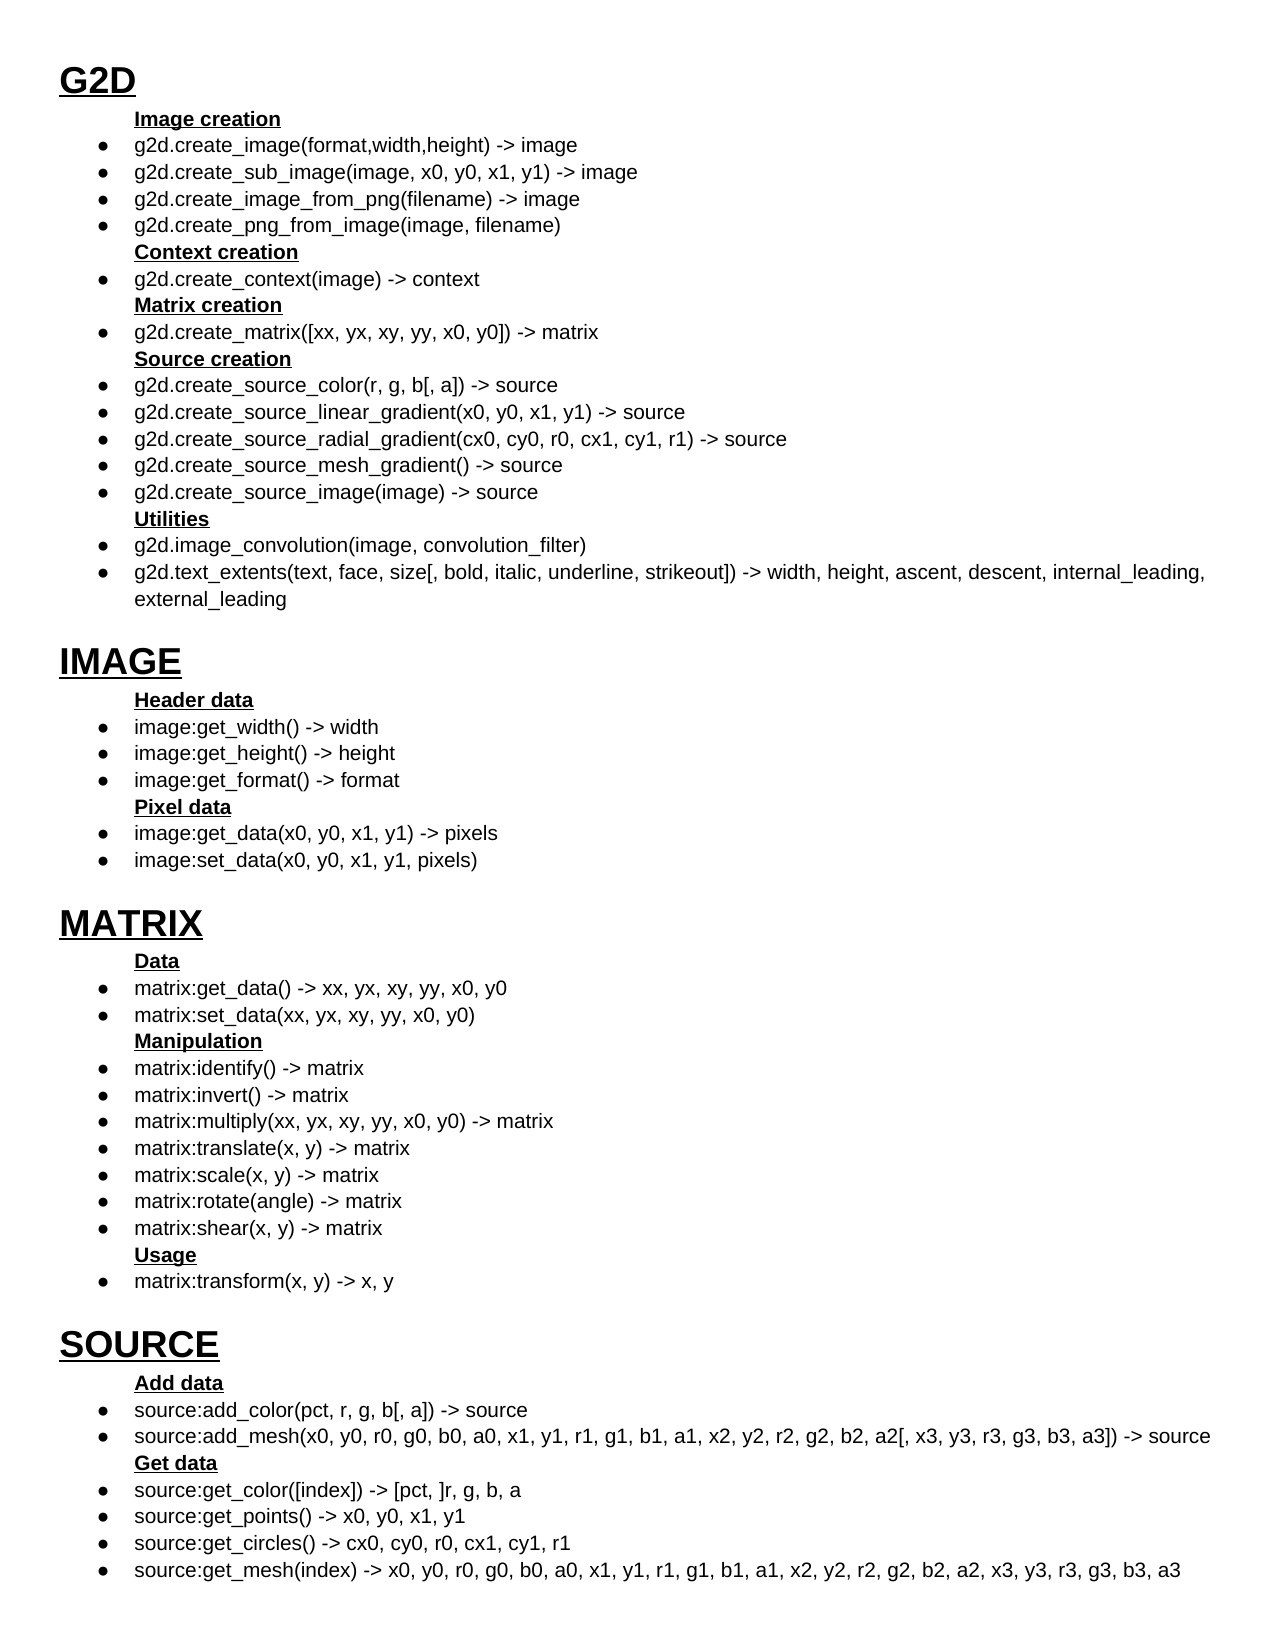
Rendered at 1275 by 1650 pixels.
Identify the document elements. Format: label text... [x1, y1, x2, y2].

list source:get_mesh(index) -> x0, y0, r0, g0, b0, a0, x1, y1, r1, g1, b1, a1, x2, y2, r2, g2, b2, a2, x3, y3, r3, g3, b3, a3 [97, 1558, 1216, 1581]
list g2d.create_png_from_image(image, filename) [97, 214, 1216, 237]
text Header data [59, 689, 1216, 712]
text Manipulation [59, 1030, 1216, 1053]
list g2d.create_sub_image(image, x0, y0, x1, y1) -> image [97, 161, 1216, 184]
list g2d.text_extents(text, face, size[, bold, italic, underline, strikeout]) -> width, height, ascent, descent, internal_leading, external_leading [97, 561, 1216, 610]
list g2d.create_source_linear_gradient(x0, y0, x1, y1) -> source [97, 401, 1216, 424]
list source:get_circles() -> cx0, cy0, r0, cx1, cy1, r1 [97, 1532, 1216, 1555]
list source:get_points() -> x0, y0, x1, y1 [97, 1505, 1216, 1528]
list image:get_height() -> height [97, 742, 1216, 765]
text Pixel data [59, 795, 1216, 818]
list g2d.create_source_image(image) -> source [97, 481, 1216, 504]
list matrix:invert() -> matrix [97, 1083, 1216, 1107]
list matrix:translate(x, y) -> matrix [97, 1137, 1216, 1160]
list matrix:multiply(xx, yx, xy, yy, x0, y0) -> matrix [97, 1110, 1216, 1133]
text MATRIX [59, 902, 1216, 944]
text Matrix creation [59, 294, 1216, 317]
list g2d.create_source_radial_gradient(cx0, cy0, r0, cx1, cy1, r1) -> source [97, 427, 1216, 450]
text Utilities [59, 507, 1216, 530]
list source:add_mesh(x0, y0, r0, g0, b0, a0, x1, y1, r1, g1, b1, a1, x2, y2, r2, g2, b2, a2[, x3, y3, r3, g3, b3, a3]) -> source [97, 1425, 1216, 1448]
list image:get_data(x0, y0, x1, y1) -> pixels [97, 822, 1216, 845]
text Source creation [59, 347, 1216, 370]
list g2d.create_context(image) -> context [97, 267, 1216, 290]
list g2d.create_source_mesh_gradient() -> source [97, 454, 1216, 477]
list g2d.create_matrix([xx, yx, xy, yy, x0, y0]) -> matrix [97, 321, 1216, 344]
text Data [59, 950, 1216, 973]
text SOURCE [59, 1323, 1216, 1365]
text Context creation [59, 241, 1216, 264]
list g2d.create_source_color(r, g, b[, a]) -> source [97, 374, 1216, 397]
list matrix:scale(x, y) -> matrix [97, 1163, 1216, 1187]
list matrix:set_data(xx, yx, xy, yy, x0, y0) [97, 1003, 1216, 1027]
list image:get_format() -> format [97, 769, 1216, 792]
list matrix:identify() -> matrix [97, 1057, 1216, 1080]
list source:add_color(pct, r, g, b[, a]) -> source [97, 1398, 1216, 1421]
text Get data [59, 1452, 1216, 1475]
text Usage [59, 1243, 1216, 1267]
list g2d.image_convolution(image, convolution_filter) [97, 534, 1216, 557]
list image:get_width() -> width [97, 715, 1216, 738]
list g2d.create_image(format,width,height) -> image [97, 134, 1216, 157]
list g2d.create_image_from_png(filename) -> image [97, 187, 1216, 210]
text IMAGE [59, 641, 1216, 682]
text G2D [59, 59, 1216, 101]
text Image creation [59, 107, 1216, 130]
list matrix:transform(x, y) -> x, y [97, 1270, 1216, 1293]
list matrix:shear(x, y) -> matrix [97, 1217, 1216, 1240]
list matrix:rotate(angle) -> matrix [97, 1190, 1216, 1213]
list image:set_data(x0, y0, x1, y1, pixels) [97, 849, 1216, 872]
text Add data [59, 1372, 1216, 1395]
list source:get_color([index]) -> [pct, ]r, g, b, a [97, 1478, 1216, 1501]
list matrix:get_data() -> xx, yx, xy, yy, x0, y0 [97, 977, 1216, 1000]
